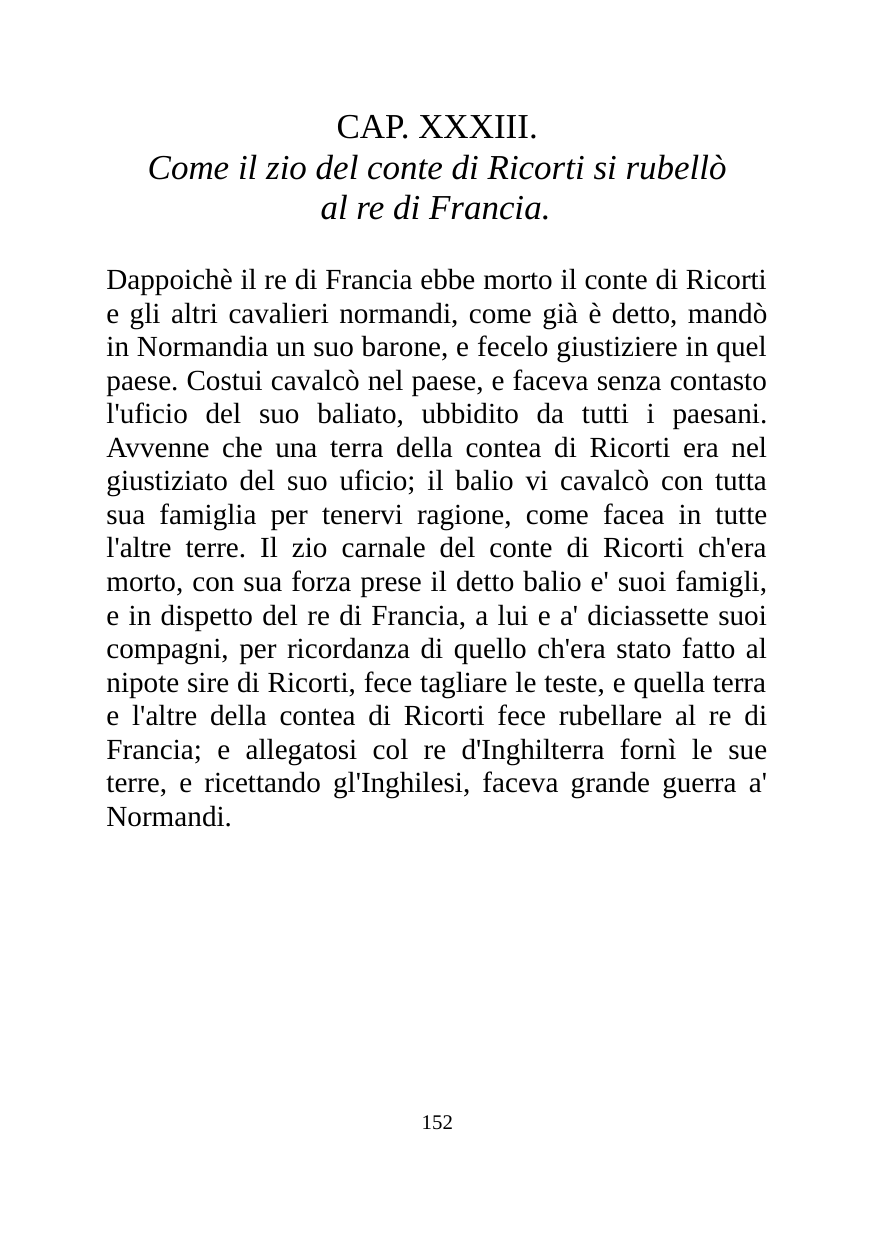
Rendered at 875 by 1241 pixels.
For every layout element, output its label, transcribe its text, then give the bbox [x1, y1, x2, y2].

text Dappoichè il re di Francia ebbe morto il conte di Ricorti e gli altri cavalieri normandi, come già è detto, mandò in Normandia un suo barone, e fecelo giustiziere in quel paese. Costui cavalcò nel paese, e faceva senza contasto l'uficio del suo baliato, ubbidito da tutti i paesani. Avvenne che una terra della contea di Ricorti era nel giustiziato del suo uficio; il balio vi cavalcò con tutta sua famiglia per tenervi ragione, come facea in tutte l'altre terre. Il zio carnale del conte di Ricorti ch'era morto, con sua forza prese il detto balio e' suoi famigli, e in dispetto del re di Francia, a lui e a' diciassette suoi compagni, per ricordanza di quello ch'era stato fatto al nipote sire di Ricorti, fece tagliare le teste, e quella terra e l'altre della contea di Ricorti fece rubellare al re di Francia; e allegatosi col re d'Inghilterra fornì le sue terre, e ricettando gl'Inghilesi, faceva grande guerra a' Normandi. [106, 262, 768, 832]
subtitle CAP. XXXIII. Come il zio del conte di Ricorti si rubellò al re di Francia. [106, 106, 768, 227]
